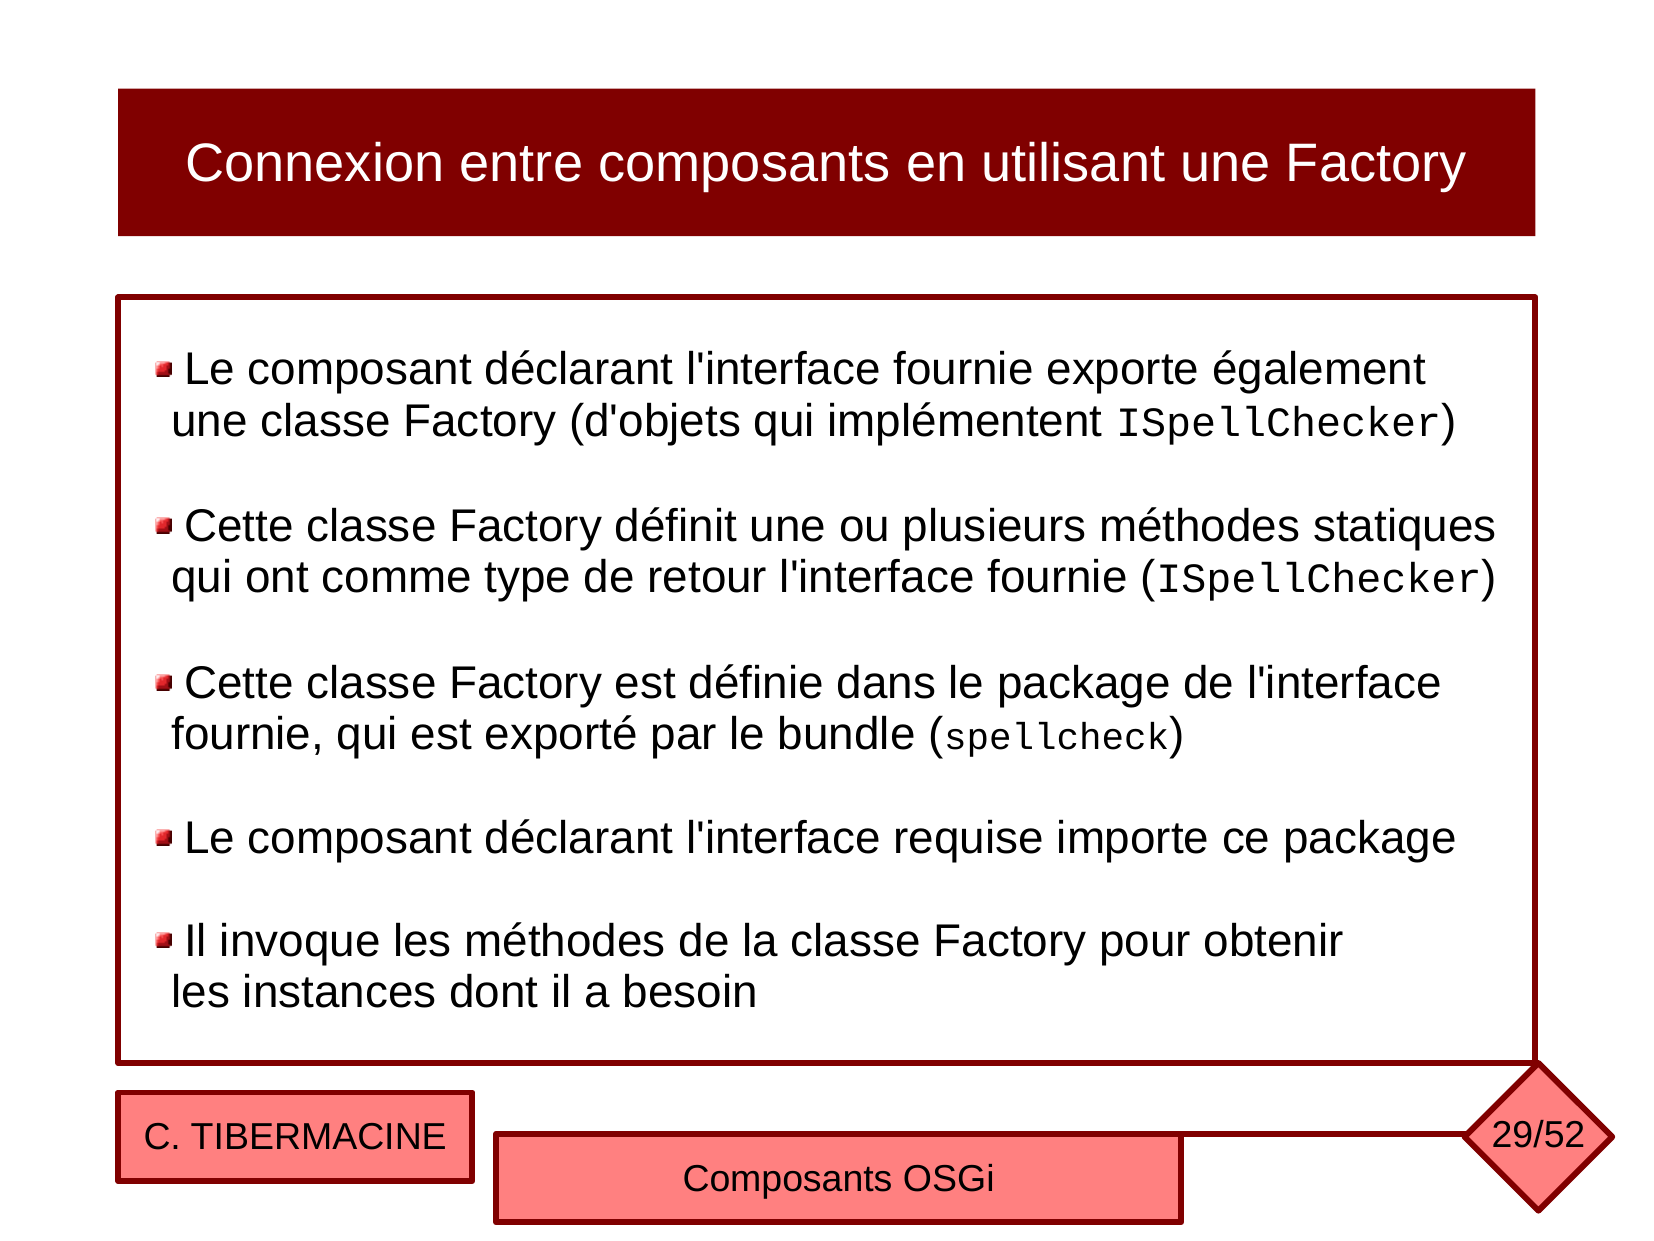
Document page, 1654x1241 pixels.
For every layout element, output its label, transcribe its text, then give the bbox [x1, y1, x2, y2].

text_box Le composant déclarant l'interface fournie exporte également une classe Factory (d'objets qui implémentent ISpellChecker) Cette classe Factory définit une ou plusieurs méthodes statiques qui ont comme type de retour l'interface fournie (ISpellChecker) Cette classe Factory est définie dans le package de l'interface fournie, qui est exporté par le bundle (spellcheck) Le composant déclarant l'interface requise importe ce package Il invoque les méthodes de la classe Factory pour obtenir les instances dont il a besoin [118, 297, 1536, 1064]
picture [155, 517, 172, 534]
picture [155, 829, 172, 846]
text_box Composants OSGi [496, 1133, 1182, 1223]
text_box [1532, 1205, 1545, 1211]
text_box Connexion entre composants en utilisant une Factory [118, 88, 1536, 237]
text_box [1496, 1062, 1581, 1105]
picture [155, 361, 172, 377]
text_box [1464, 1125, 1476, 1149]
text_box [1601, 1125, 1613, 1149]
text_box <numéro>/52 [1476, 1105, 1601, 1205]
picture [155, 932, 172, 948]
picture [155, 674, 172, 691]
text_box C. TIBERMACINE [118, 1092, 473, 1182]
